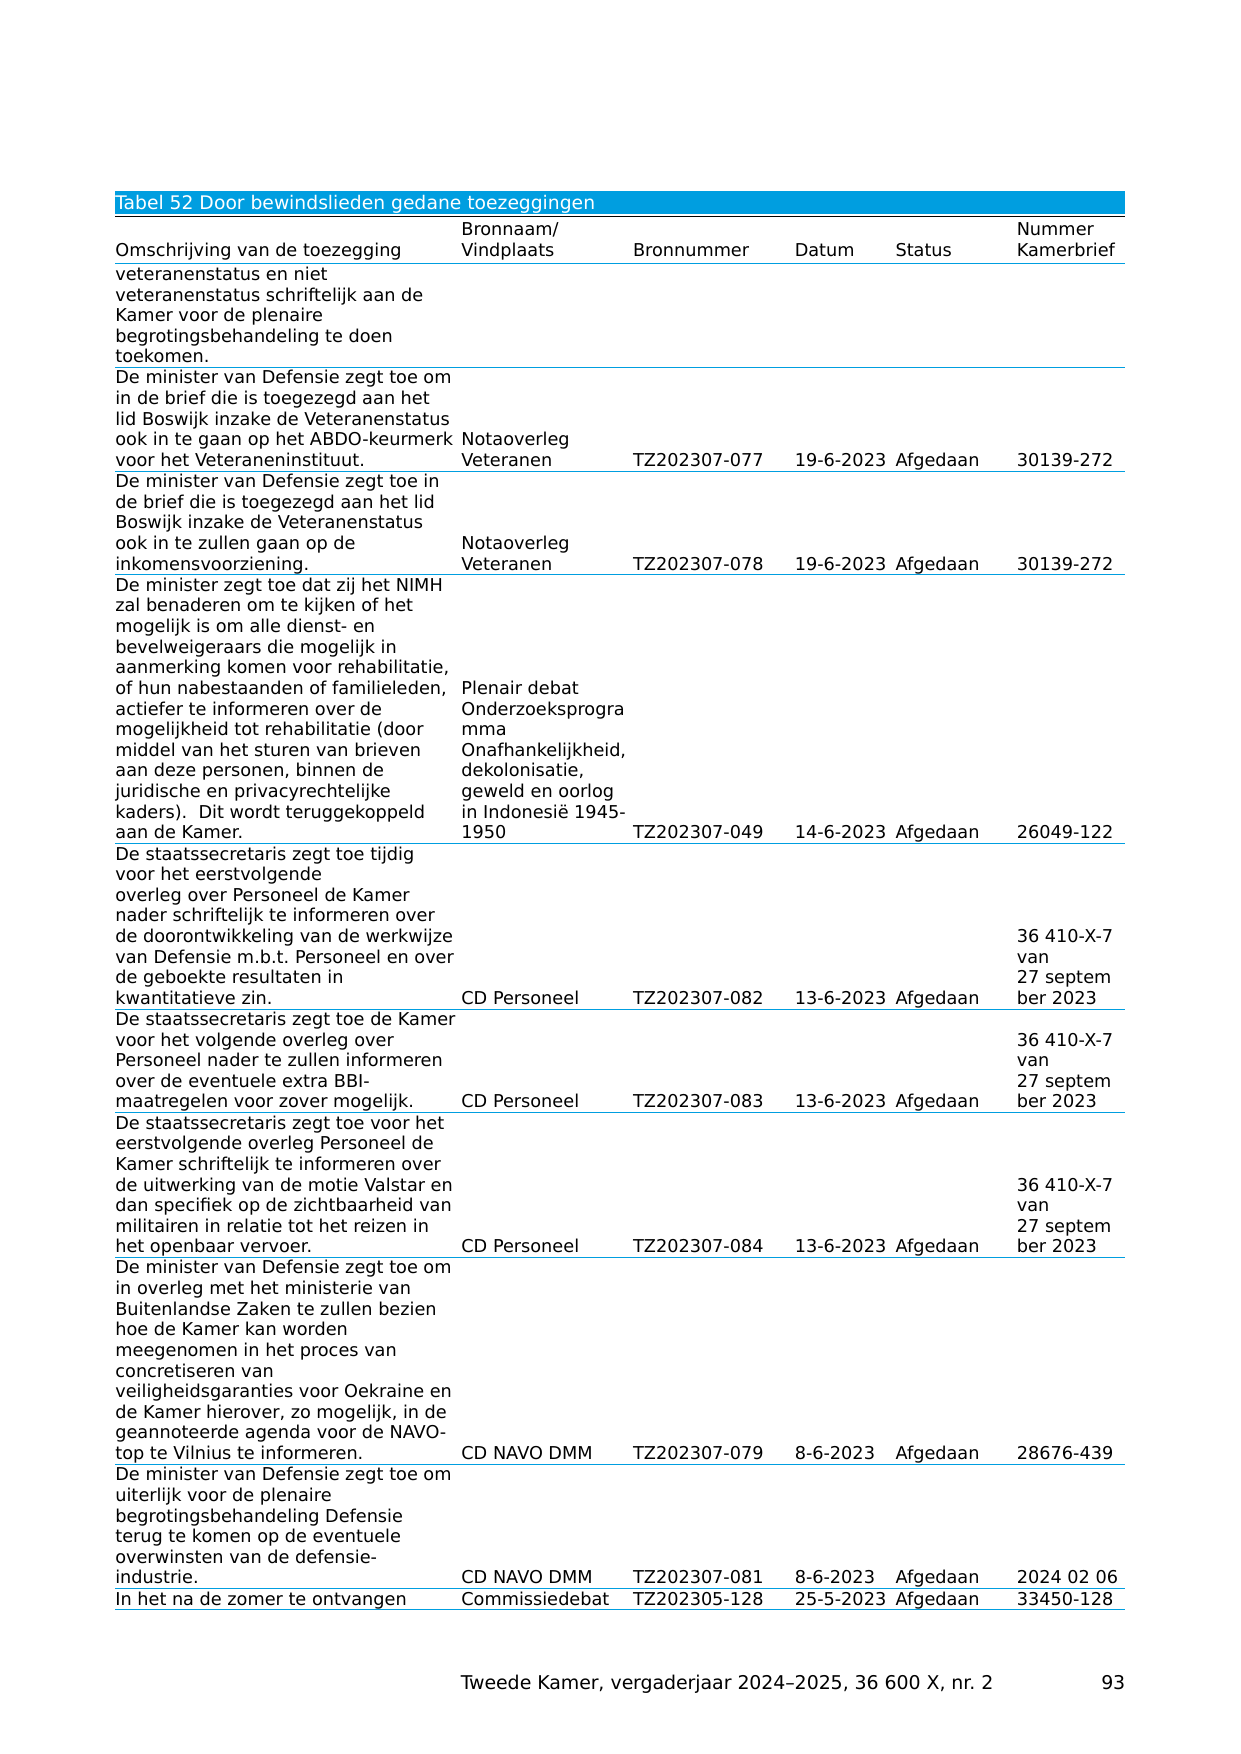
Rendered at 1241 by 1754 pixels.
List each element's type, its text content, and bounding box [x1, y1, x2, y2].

table_cell TZ202307-049 [630, 575, 792, 843]
table_cell Notaoverleg Veteranen [458, 472, 630, 574]
table_cell Afgedaan [893, 368, 1014, 471]
table_cell TZ202305-128 [630, 1589, 792, 1609]
table_cell 2024 02 06 [1014, 1465, 1125, 1588]
table_cell Afgedaan [893, 844, 1014, 1008]
table_cell [792, 264, 892, 367]
table_cell CD Personeel [458, 1113, 630, 1257]
table_cell 33450-128 [1014, 1589, 1125, 1609]
table_cell Plenair debat Onderzoeksprogramma Onafhankelijkheid, dekolonisatie, geweld en oorlog in Indonesië 1945-1950 [458, 575, 630, 843]
table_cell TZ202307-077 [630, 368, 792, 471]
table_cell Nummer Kamerbrief [1014, 217, 1125, 263]
table_cell Afgedaan [893, 1589, 1014, 1609]
table_cell 13-6-2023 [792, 844, 892, 1008]
table_cell Bronnaam/ Vindplaats [458, 217, 630, 263]
table_cell Afgedaan [893, 1113, 1014, 1257]
table_cell Afgedaan [893, 1465, 1014, 1588]
table_cell 28676-439 [1014, 1258, 1125, 1464]
table_cell Afgedaan [893, 575, 1014, 843]
table_cell Status [893, 217, 1014, 263]
table_cell Commissiedebat [458, 1589, 630, 1609]
table_cell TZ202307-079 [630, 1258, 792, 1464]
table_cell In het na de zomer te ontvangen [115, 1589, 458, 1609]
table_cell ​De staatssecretaris zegt toe de Kamer voor het volgende overleg over Personeel nader te zullen informeren over de eventuele extra BBI-maatregelen voor zover mogelijk. [115, 1010, 458, 1112]
table_cell TZ202307-078 [630, 472, 792, 574]
table_cell ​De minister van Defensie zegt toe om in overleg met het ministerie van Buitenlandse Zaken te zullen bezien hoe de Kamer kan worden meegenomen in het proces van concretiseren van veiligheidsgaranties voor Oekraine en de Kamer hierover, zo mogelijk, in de geannoteerde agenda voor de NAVO-top te Vilnius te informeren. [115, 1258, 458, 1464]
table_cell Afgedaan [893, 1258, 1014, 1464]
table_cell 36 410-X-7 van 27 september 2023 [1014, 844, 1125, 1008]
table_cell [1014, 264, 1125, 367]
table_cell 19-6-2023 [792, 368, 892, 471]
table_cell 26049-122 [1014, 575, 1125, 843]
table_cell ​De minister van Defensie zegt toe om in de brief die is toegezegd aan het lid Boswijk inzake de Veteranenstatus ook in te gaan op het ABDO-keurmerk voor het Veteraneninstituut. [115, 368, 458, 471]
table_cell CD NAVO DMM [458, 1465, 630, 1588]
table_cell 13-6-2023 [792, 1010, 892, 1112]
table_cell 13-6-2023 [792, 1113, 892, 1257]
table_cell ​De minister van Defensie zegt toe in de brief die is toegezegd aan het lid Boswijk inzake de Veteranenstatus ook in te zullen gaan op de inkomensvoorziening. [115, 472, 458, 574]
table_cell [630, 264, 792, 367]
table_cell 30139-272 [1014, 472, 1125, 574]
table_cell De minister zegt toe dat zij het NIMH zal benaderen om te kijken of het mogelijk is om alle dienst- en bevelweigeraars die mogelijk in aanmerking komen voor rehabilitatie, of hun nabestaanden of familieleden, actiefer te informeren over de mogelijkheid tot rehabilitatie (door middel van het sturen van brieven aan deze personen, binnen de juridische en privacyrechtelijke kaders​). Dit wordt teruggekoppeld aan de Kamer. [115, 575, 458, 843]
table_cell 30139-272 [1014, 368, 1125, 471]
table_cell veteranenstatus en niet veteranenstatus schriftelijk aan de Kamer voor de plenaire begrotingsbehandeling te doen toekomen. ​ [115, 264, 458, 367]
table_cell 19-6-2023 [792, 472, 892, 574]
table_cell Notaoverleg Veteranen [458, 368, 630, 471]
table_cell Afgedaan [893, 1010, 1014, 1112]
table_cell CD Personeel [458, 1010, 630, 1112]
table_cell TZ202307-084 [630, 1113, 792, 1257]
table_cell CD NAVO DMM [458, 1258, 630, 1464]
table_cell Datum [792, 217, 892, 263]
table_cell TZ202307-082 [630, 844, 792, 1008]
table_cell 36 410-X-7 van 27 september 2023 [1014, 1010, 1125, 1112]
table_cell ​De staatssecretaris zegt toe tijdig voor het eerstvolgende overleg over Personeel de Kamer nader schriftelijk te informeren over de doorontwikkeling van de werkwijze van Defensie m.b.t. Personeel en over de geboekte resultaten in kwantitatieve zin. [115, 844, 458, 1008]
table_cell [893, 264, 1014, 367]
table_cell 36 410-X-7 van 27 september 2023 [1014, 1113, 1125, 1257]
table_cell TZ202307-081 [630, 1465, 792, 1588]
table_cell 25-5-2023 [792, 1589, 892, 1609]
table_cell ​De staatssecretaris zegt toe voor het eerstvolgende overleg Personeel de Kamer schriftelijk te informeren over de uitwerking van de motie Valstar en dan specifiek op de zichtbaarheid van militairen in relatie tot het reizen in het openbaar vervoer. [115, 1113, 458, 1257]
table_cell ​De minister van Defensie zegt toe om uiterlijk voor de plenaire begrotingsbehandeling Defensie terug te komen op de eventuele overwinsten van de defensie-industrie. ​ [115, 1465, 458, 1588]
table_cell 8-6-2023 [792, 1465, 892, 1588]
table_cell Omschrijving van de toezegging [115, 217, 458, 263]
table_cell 14-6-2023 [792, 575, 892, 843]
table_cell TZ202307-083 [630, 1010, 792, 1112]
table_cell CD Personeel [458, 844, 630, 1008]
table_cell 8-6-2023 [792, 1258, 892, 1464]
table_cell [458, 264, 630, 367]
table_cell Afgedaan [893, 472, 1014, 574]
table_cell Bronnummer [630, 217, 792, 263]
